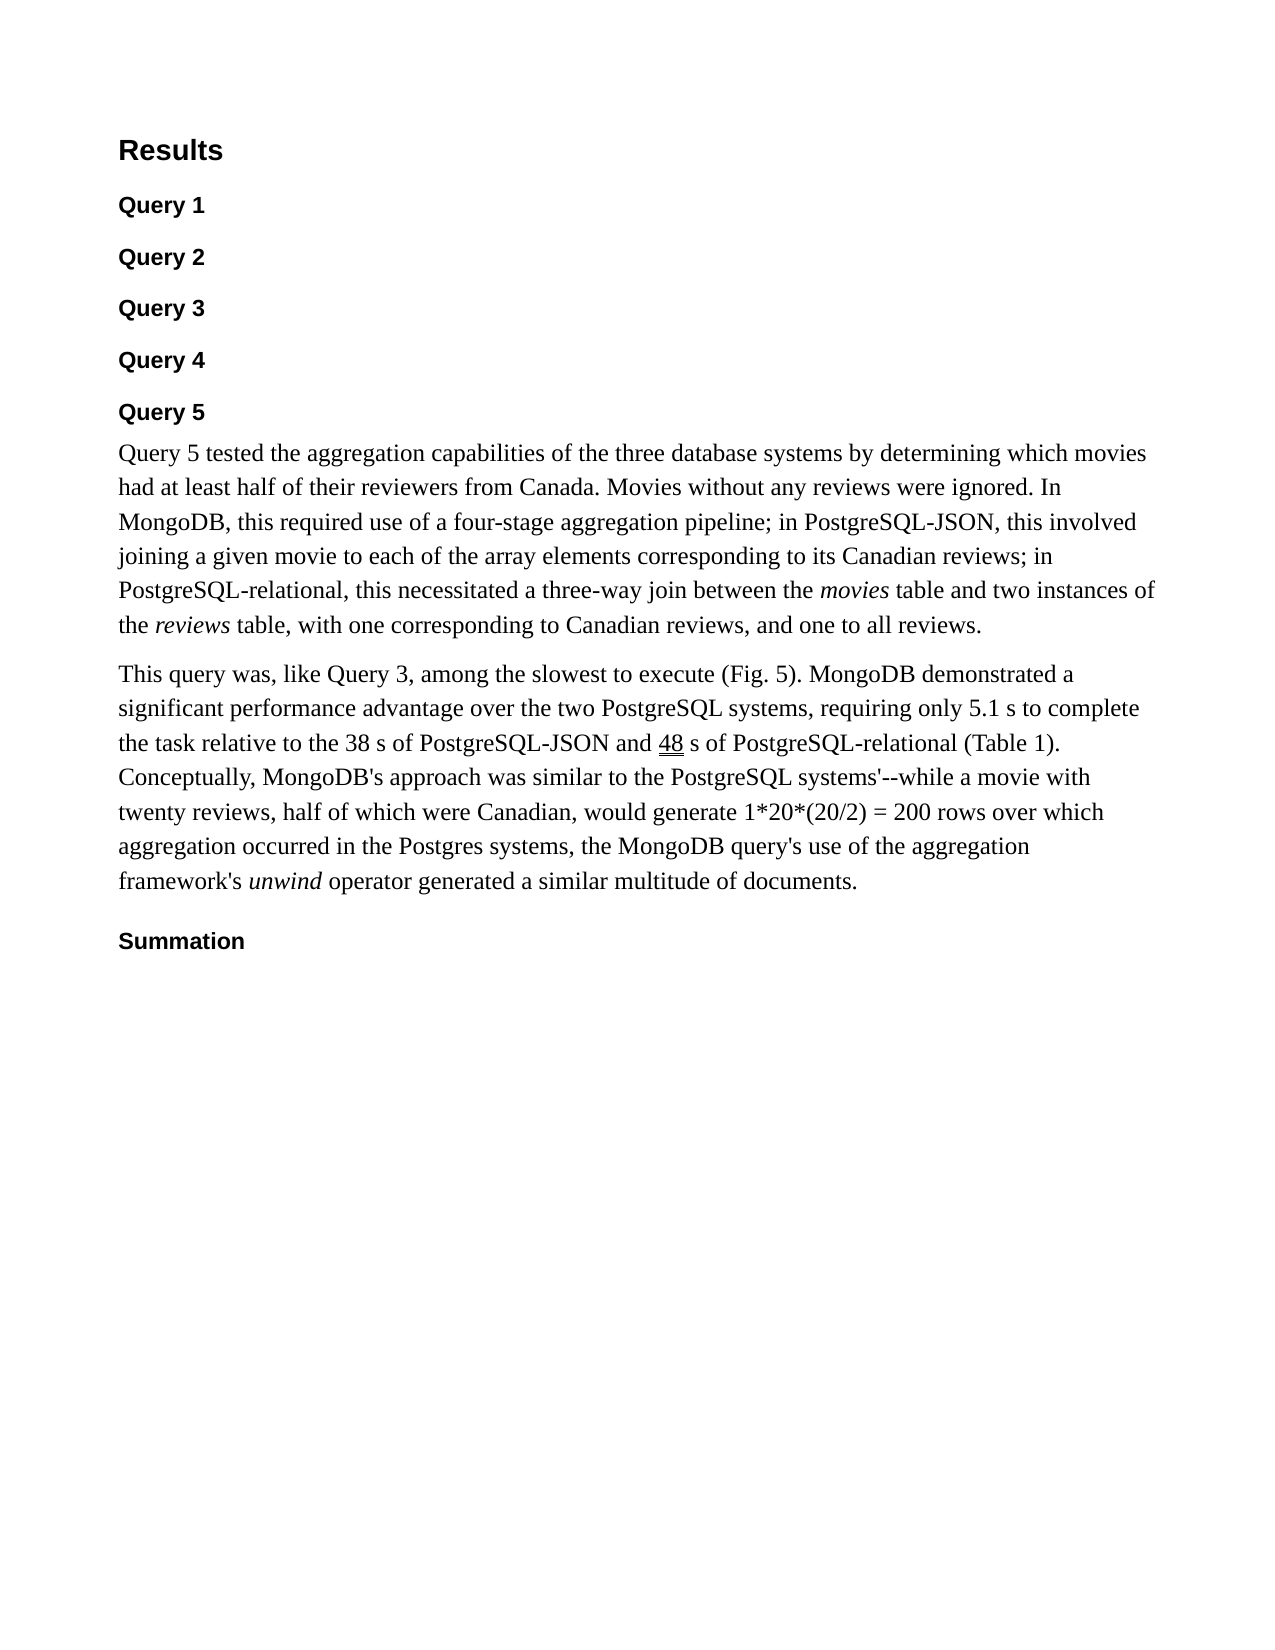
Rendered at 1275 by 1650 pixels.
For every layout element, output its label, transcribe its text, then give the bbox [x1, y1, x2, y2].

subtitle Query 5 [118, 398, 1157, 425]
subtitle Summation [118, 927, 1157, 954]
subtitle Query 1 [118, 191, 1157, 218]
text Query 5 tested the aggregation capabilities of the three database systems by determining which movies had at least half of their reviewers from Canada. Movies without any reviews were ignored. In MongoDB, this required use of a four-stage aggregation pipeline; in PostgreSQL-JSON, this involved joining a given movie to each of the array elements corresponding to its Canadian reviews; in PostgreSQL-relational, this necessitated a three-way join between the movies table and two instances of the reviews table, with one corresponding to Canadian reviews, and one to all reviews. [118, 438, 1157, 639]
text This query was, like Query 3, among the slowest to execute (Fig. 5). MongoDB demonstrated a significant performance advantage over the two PostgreSQL systems, requiring only 5.1 s to complete the task relative to the 38 s of PostgreSQL-JSON and 48 s of PostgreSQL-relational (Table 1). Conceptually, MongoDB's approach was similar to the PostgreSQL systems'--while a movie with twenty reviews, half of which were Canadian, would generate 1*20*(20/2) = 200 rows over which aggregation occurred in the Postgres systems, the MongoDB query's use of the aggregation framework's unwind operator generated a similar multitude of documents. [118, 659, 1157, 895]
subtitle Query 4 [118, 347, 1157, 373]
subtitle Query 3 [118, 295, 1157, 322]
subtitle Query 2 [118, 243, 1157, 270]
subtitle Results [118, 133, 1157, 166]
